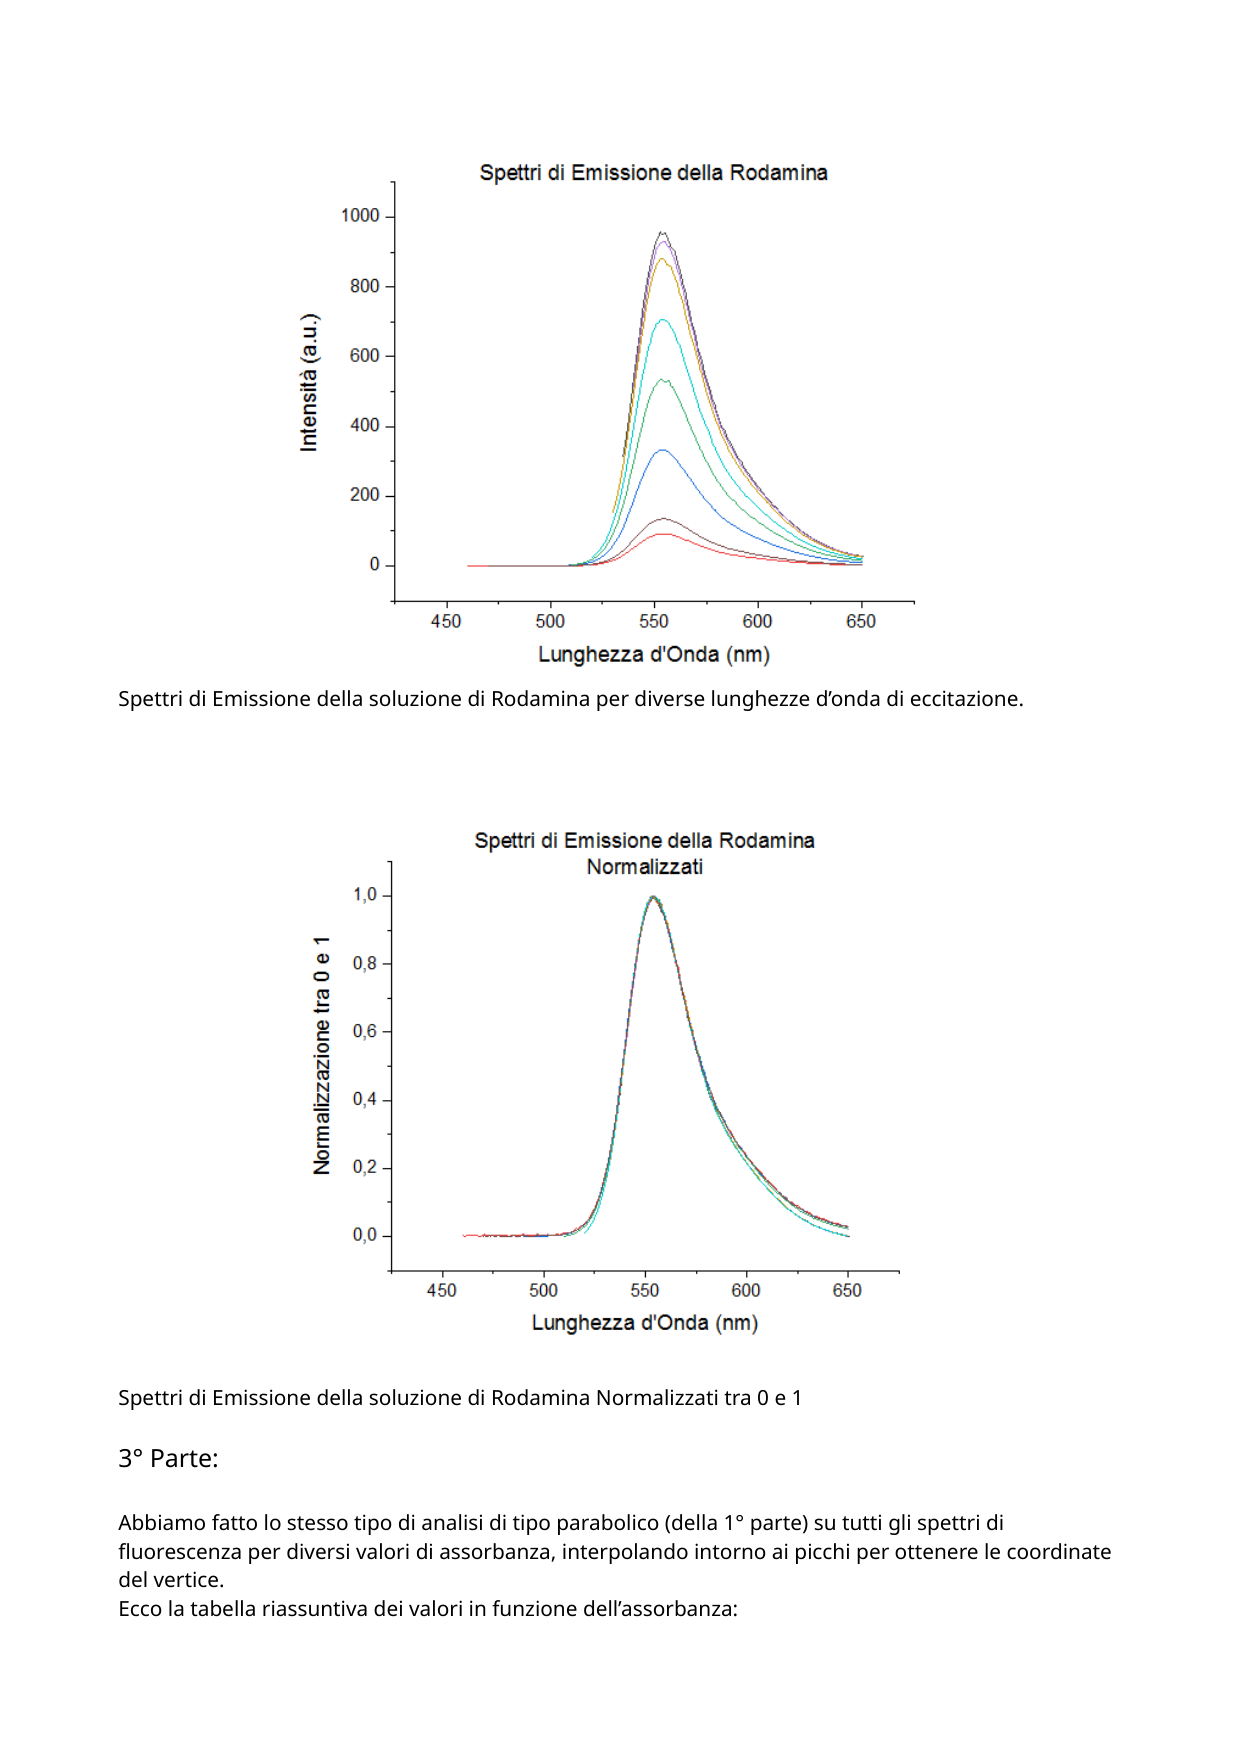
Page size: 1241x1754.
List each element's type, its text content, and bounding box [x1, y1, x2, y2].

text Spettri di Emissione della soluzione di Rodamina per diverse lunghezze d’onda di eccitazione. [118, 118, 1122, 713]
text Ecco la tabella riassuntiva dei valori in funzione dell’assorbanza: [118, 1594, 1122, 1622]
text Spettri di Emissione della soluzione di Rodamina Normalizzati tra 0 e 1 [118, 1383, 1122, 1412]
picture [285, 798, 955, 1355]
text Abbiamo fatto lo stesso tipo di analisi di tipo parabolico (della 1° parte) su tutti gli spettri di fluorescenza per diversi valori di assorbanza, interpolando intorno ai picchi per ottenere le coordinate del vertice. [118, 1508, 1122, 1594]
text 3° Parte: [118, 1440, 1122, 1474]
picture [282, 118, 958, 685]
